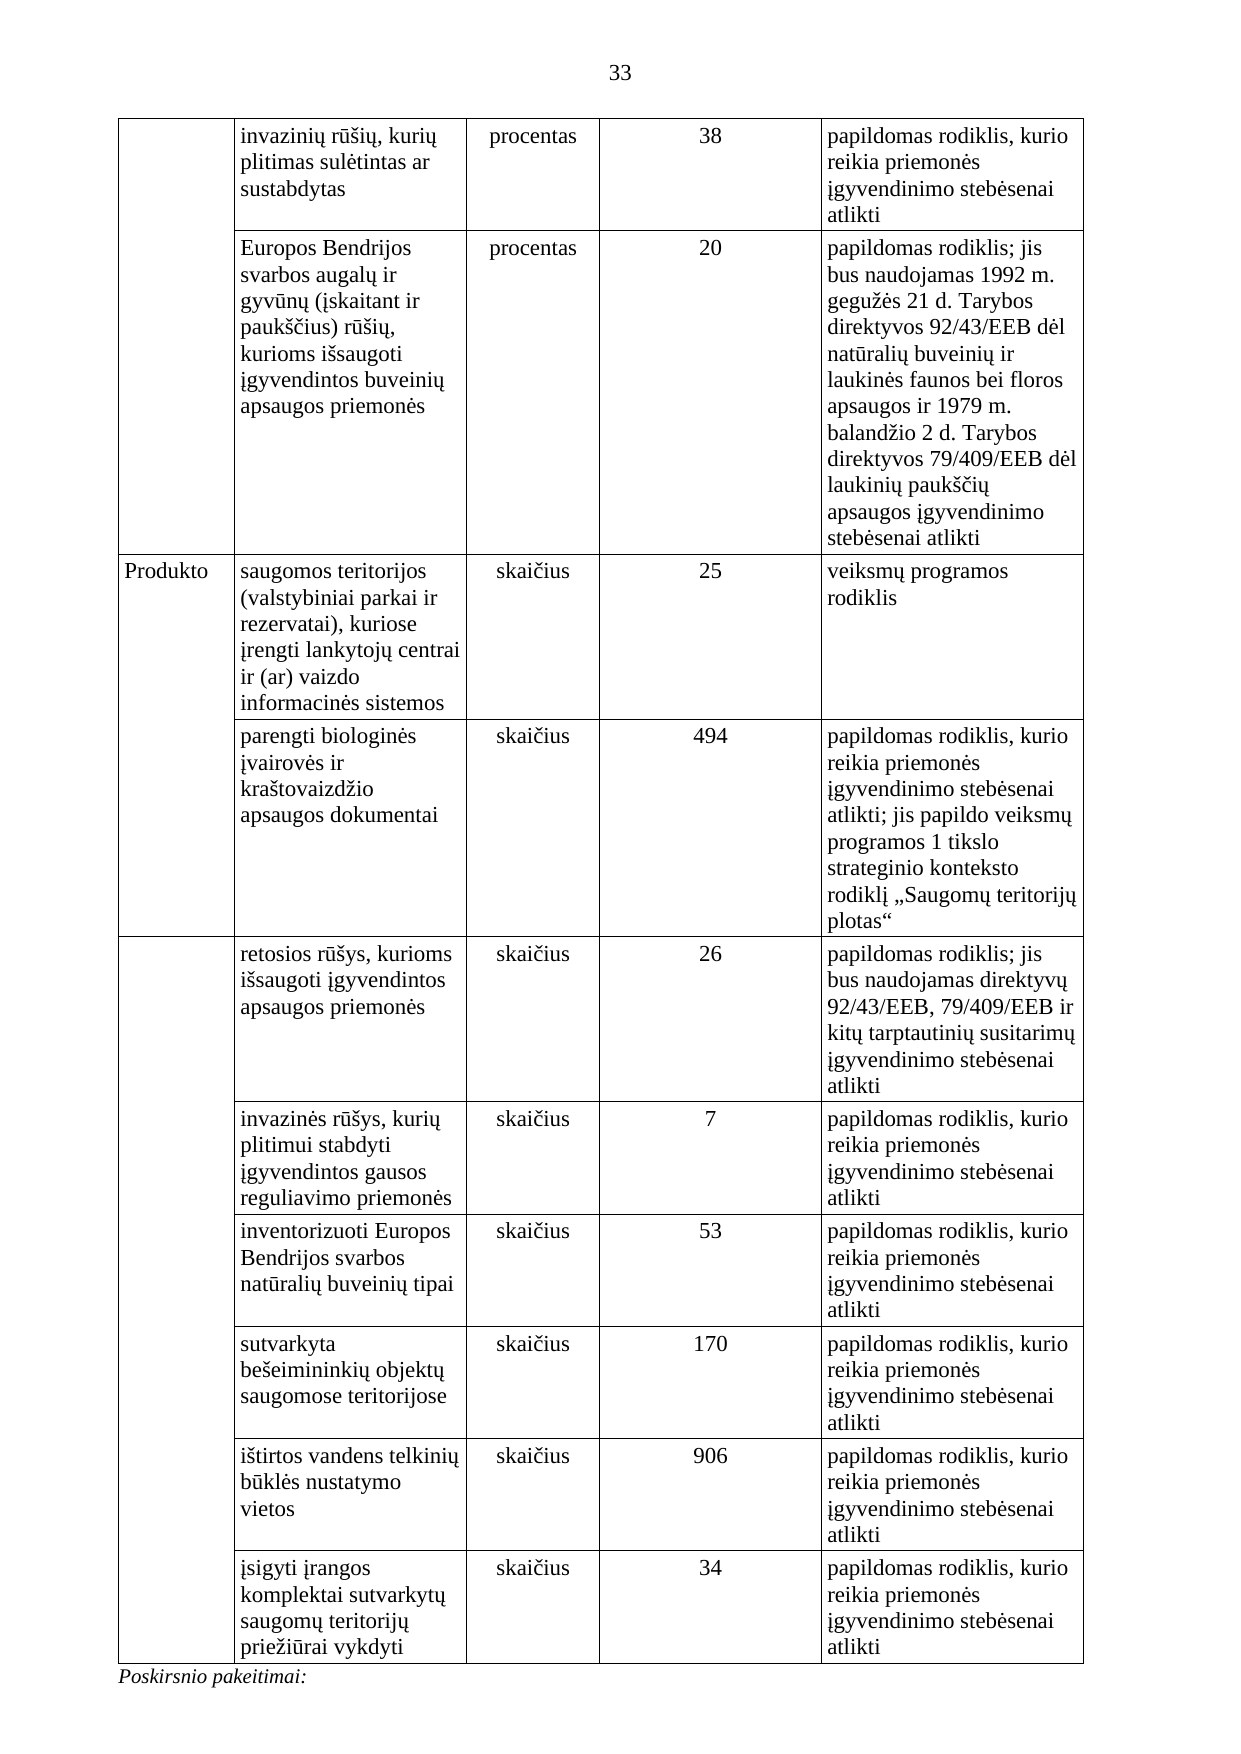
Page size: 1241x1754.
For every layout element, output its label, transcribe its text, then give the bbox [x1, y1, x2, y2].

table_cell papildomas rodiklis; jis bus naudojamas direktyvų 92/43/EEB, 79/409/EEB ir kitų tarptautinių susitarimų įgyvendinimo stebėsenai atlikti [822, 937, 1083, 1101]
table_cell 26 [600, 937, 821, 1101]
table_cell veiksmų programos rodiklis [822, 555, 1083, 718]
table_cell papildomas rodiklis, kurio reikia priemonės įgyvendinimo stebėsenai atlikti [822, 119, 1083, 230]
table_cell Produkto [119, 555, 234, 936]
table_cell papildomas rodiklis, kurio reikia priemonės įgyvendinimo stebėsenai atlikti [822, 1327, 1083, 1438]
table_cell Europos Bendrijos svarbos augalų ir gyvūnų (įskaitant ir paukščius) rūšių, kurioms išsaugoti įgyvendintos buveinių apsaugos priemonės [235, 231, 466, 553]
table_cell skaičius [467, 937, 599, 1101]
table_cell papildomas rodiklis, kurio reikia priemonės įgyvendinimo stebėsenai atlikti [822, 1102, 1083, 1213]
table_cell papildomas rodiklis, kurio reikia priemonės įgyvendinimo stebėsenai atlikti; jis papildo veiksmų programos 1 tikslo strateginio konteksto rodiklį „Saugomų teritorijų plotas“ [822, 720, 1083, 936]
table_cell papildomas rodiklis; jis bus naudojamas 1992 m. gegužės 21 d. Tarybos direktyvos 92/43/EEB dėl natūralių buveinių ir laukinės faunos bei floros apsaugos ir 1979 m. balandžio 2 d. Tarybos direktyvos 79/409/EEB dėl laukinių paukščių apsaugos įgyvendinimo stebėsenai atlikti [822, 231, 1083, 553]
table_cell sutvarkyta bešeimininkių objektų saugomose teritorijose [235, 1327, 466, 1438]
table_cell invazinių rūšių, kurių plitimas sulėtintas ar sustabdytas [235, 119, 466, 230]
table_cell 906 [600, 1439, 821, 1550]
table_cell [119, 937, 234, 1663]
text Poskirsnio pakeitimai: [118, 1664, 1122, 1688]
table_cell papildomas rodiklis, kurio reikia priemonės įgyvendinimo stebėsenai atlikti [822, 1215, 1083, 1326]
table_cell papildomas rodiklis, kurio reikia priemonės įgyvendinimo stebėsenai atlikti [822, 1439, 1083, 1550]
table_cell 53 [600, 1215, 821, 1326]
table_cell saugomos teritorijos (valstybiniai parkai ir rezervatai), kuriose įrengti lankytojų centrai ir (ar) vaizdo informacinės sistemos [235, 555, 466, 718]
table_cell invazinės rūšys, kurių plitimui stabdyti įgyvendintos gausos reguliavimo priemonės [235, 1102, 466, 1213]
table_cell 20 [600, 231, 821, 553]
table_cell įsigyti įrangos komplektai sutvarkytų saugomų teritorijų priežiūrai vykdyti [235, 1551, 466, 1663]
table_cell inventorizuoti Europos Bendrijos svarbos natūralių buveinių tipai [235, 1215, 466, 1326]
table_cell 494 [600, 720, 821, 936]
table_cell 170 [600, 1327, 821, 1438]
table_cell skaičius [467, 720, 599, 936]
table_cell 38 [600, 119, 821, 230]
table_cell [119, 119, 234, 553]
table_cell 34 [600, 1551, 821, 1663]
table_cell 7 [600, 1102, 821, 1213]
table_cell skaičius [467, 1102, 599, 1213]
table_cell ištirtos vandens telkinių būklės nustatymo vietos [235, 1439, 466, 1550]
table_cell skaičius [467, 1327, 599, 1438]
table_cell parengti biologinės įvairovės ir kraštovaizdžio apsaugos dokumentai [235, 720, 466, 936]
table_cell skaičius [467, 1551, 599, 1663]
table_cell skaičius [467, 555, 599, 718]
table_cell procentas [467, 119, 599, 230]
table_cell procentas [467, 231, 599, 553]
table_cell retosios rūšys, kurioms išsaugoti įgyvendintos apsaugos priemonės [235, 937, 466, 1101]
table_cell 25 [600, 555, 821, 718]
table_cell skaičius [467, 1215, 599, 1326]
table_cell skaičius [467, 1439, 599, 1550]
table_cell papildomas rodiklis, kurio reikia priemonės įgyvendinimo stebėsenai atlikti [822, 1551, 1083, 1663]
